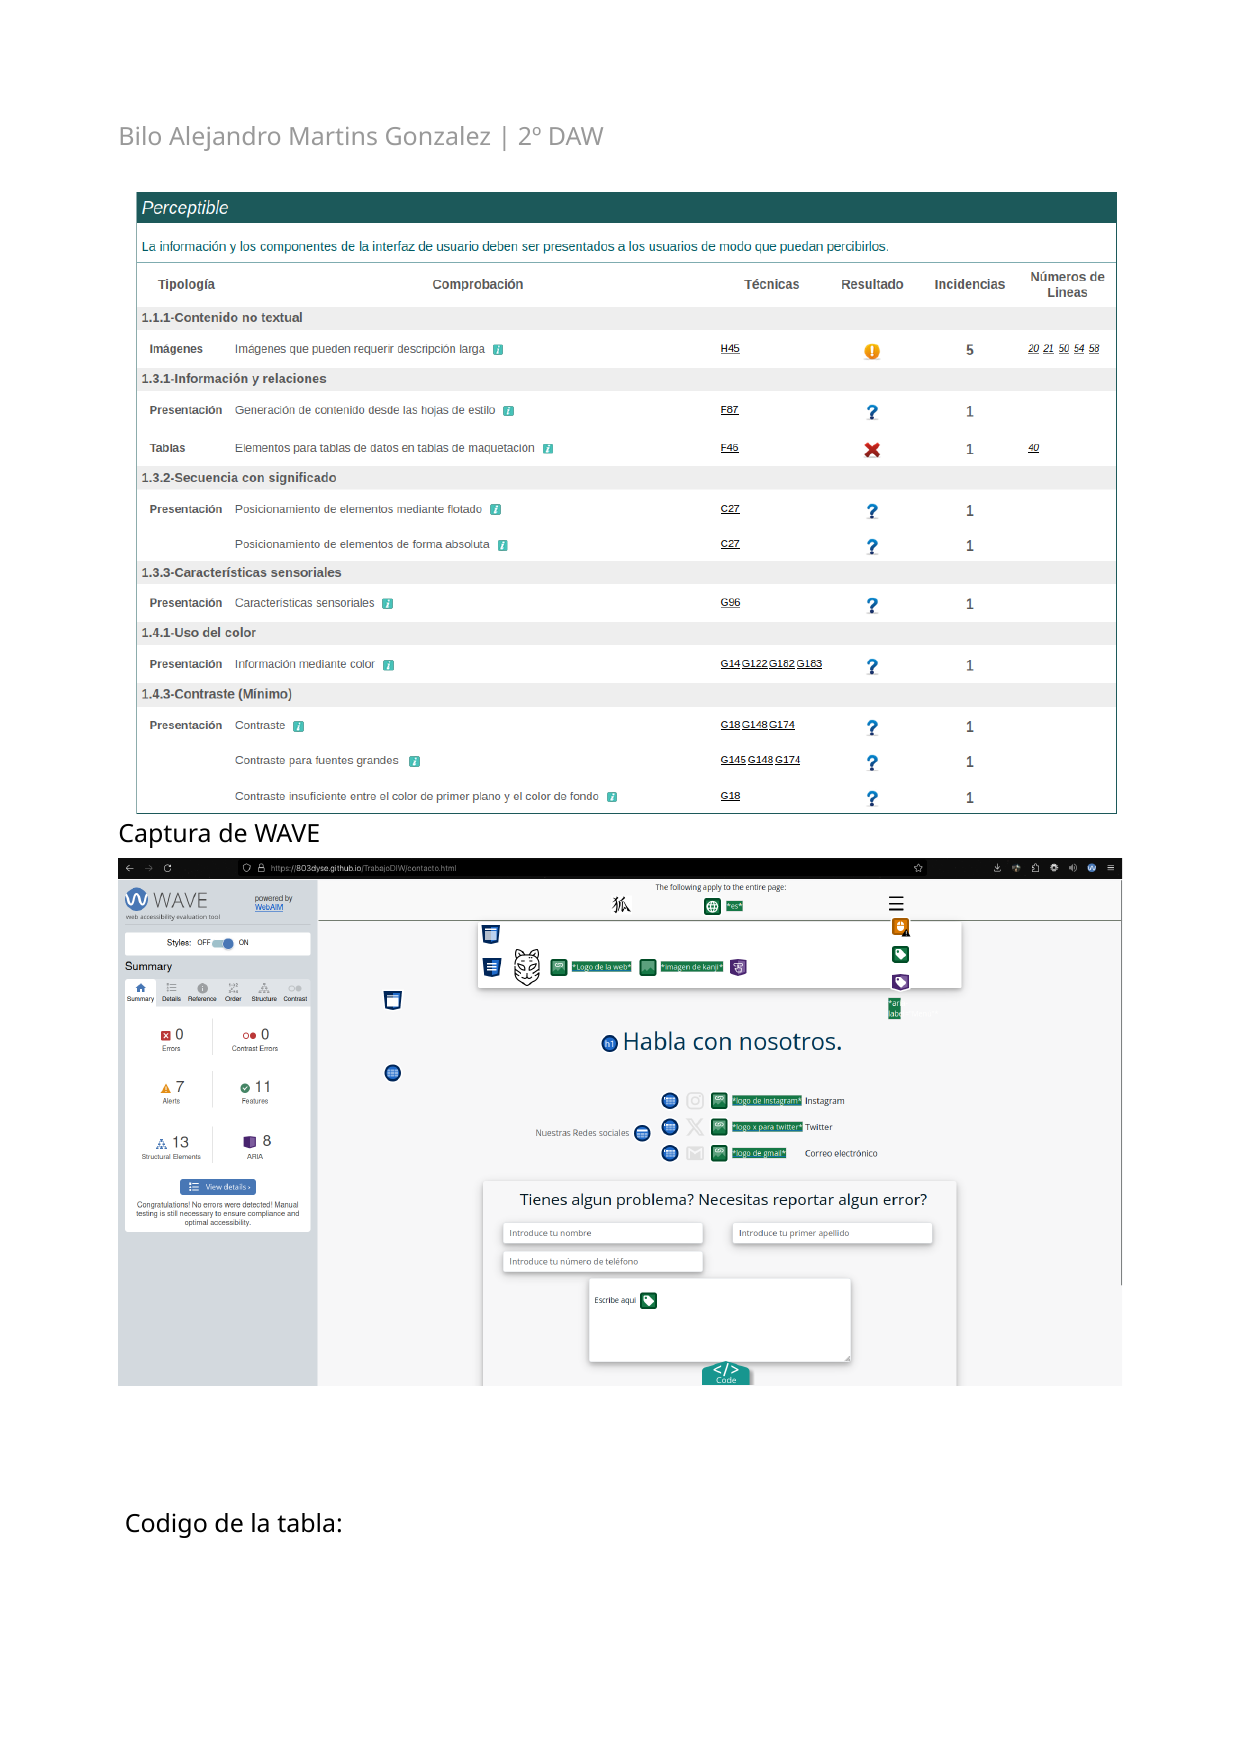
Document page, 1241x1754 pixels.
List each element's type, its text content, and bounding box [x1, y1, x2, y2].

text Captura de WAVE [118, 816, 1122, 850]
picture [118, 858, 1123, 1386]
picture [118, 181, 1123, 816]
text Codigo de la tabla: [118, 1506, 1122, 1540]
